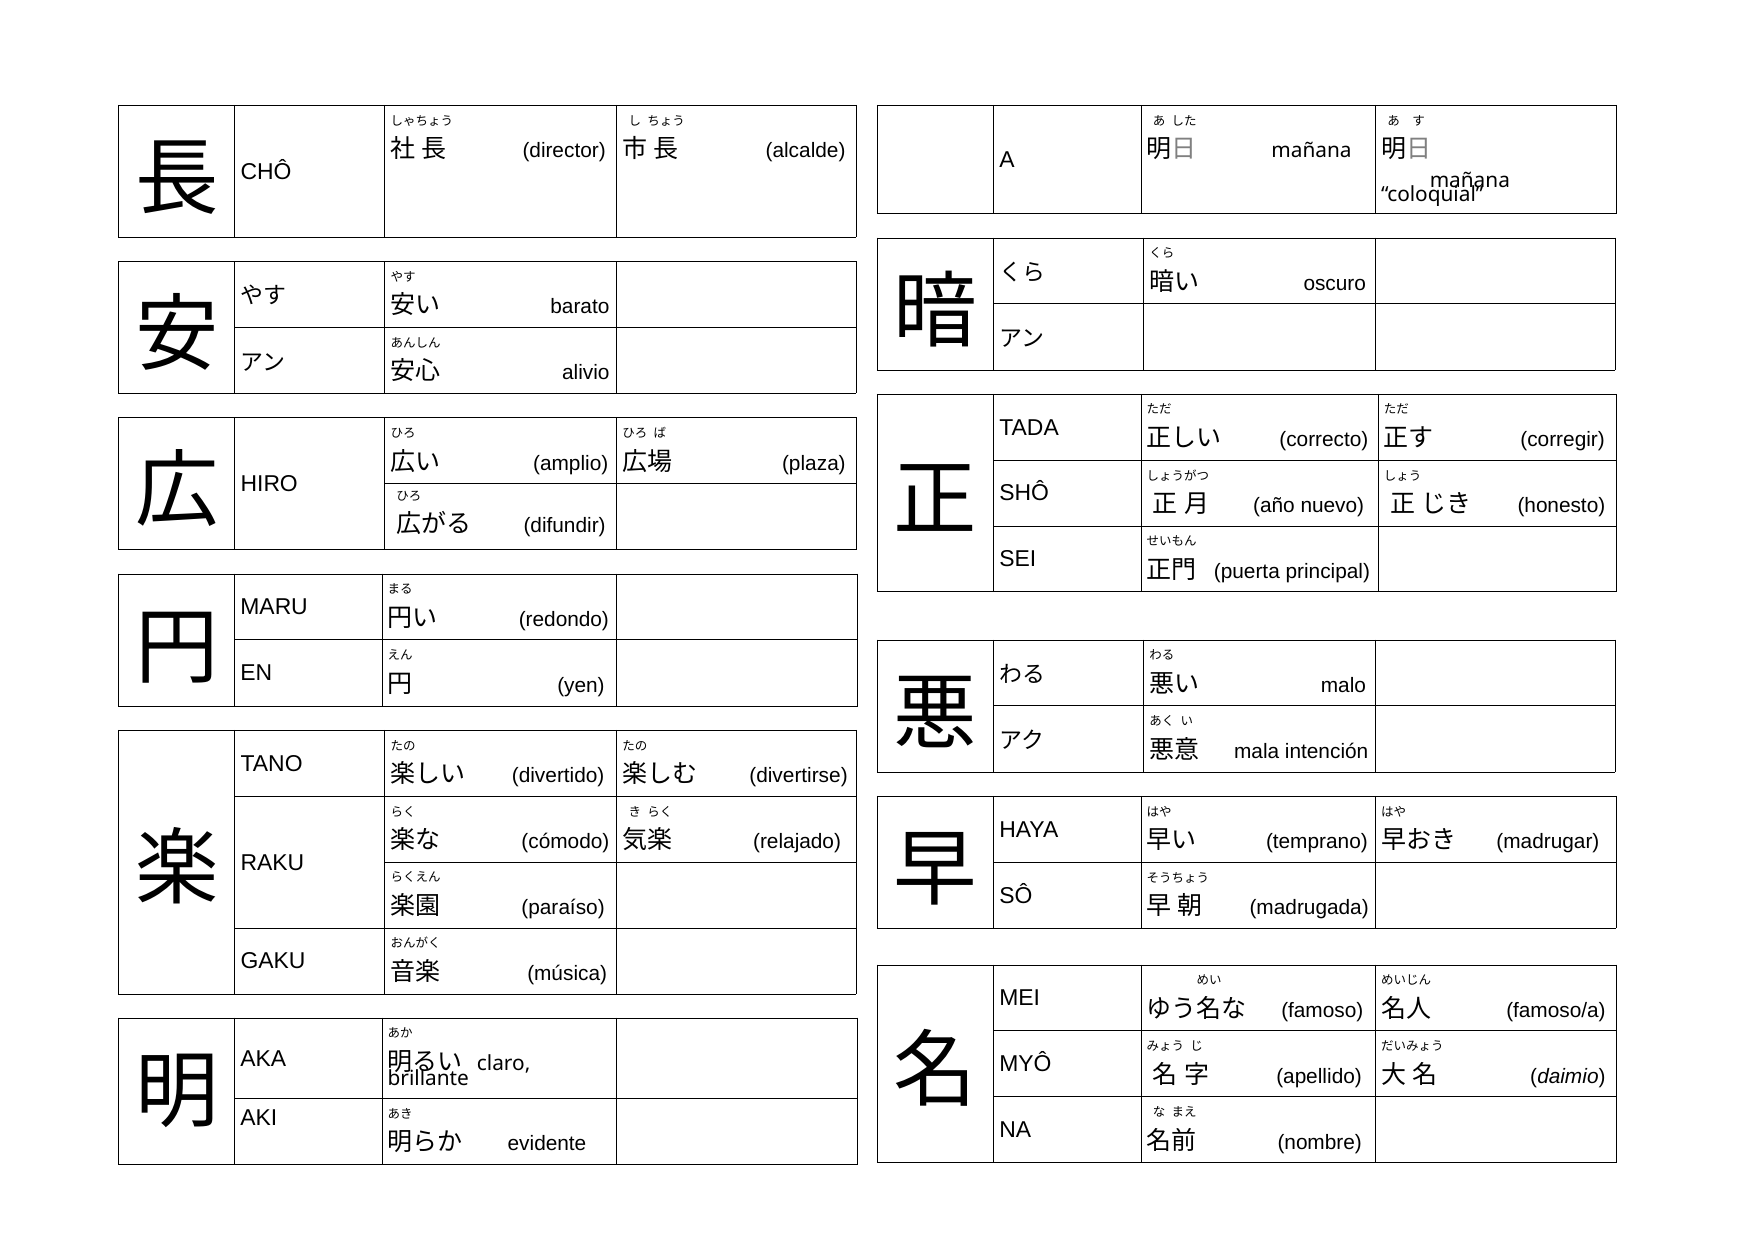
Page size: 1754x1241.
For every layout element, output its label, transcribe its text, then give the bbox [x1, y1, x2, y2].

table_header [617, 575, 857, 639]
table_cell 正しょうじき (honesto) [1379, 461, 1616, 526]
table_cell アン [994, 304, 1143, 369]
table_header 正 [878, 395, 993, 591]
table_header ゆう名めいな (famoso) [1142, 966, 1375, 1030]
table_cell 市し長ちょう (alcalde) [617, 106, 856, 237]
table_header 明あかるい claro, brillante [383, 1019, 616, 1098]
table_header 正ただす (corregir) [1379, 395, 1616, 459]
table_cell 名な前まえ (nombre) [1142, 1097, 1375, 1162]
table_header 名 [878, 966, 993, 1162]
table_cell A [994, 106, 1141, 213]
table_cell 楽らくな (cómodo) [385, 797, 616, 862]
table_cell AKI [235, 1099, 382, 1164]
table_header くら [994, 239, 1143, 303]
table_cell SHÔ [994, 461, 1141, 526]
table_cell SÔ [994, 863, 1141, 928]
table_header 広ひろい (amplio) [385, 418, 616, 483]
table_cell [617, 640, 857, 706]
table_header やす [235, 262, 384, 327]
table_cell [617, 1099, 857, 1164]
table_header 安 [119, 262, 234, 393]
table_cell 安あん心しん alivio [385, 328, 616, 393]
table_cell 楽らく園えん (paraíso) [385, 863, 616, 927]
table_cell 正しょう月がつ (año nuevo) [1142, 461, 1378, 526]
table_cell 円えん (yen) [383, 640, 616, 706]
table_header 正ただしい (correcto) [1142, 395, 1378, 459]
table_header 早はやおき (madrugar) [1376, 797, 1616, 862]
table_cell EN [235, 640, 382, 706]
table_header 悪わるい malo [1144, 641, 1375, 705]
table_cell [617, 929, 856, 993]
table_header 円 [119, 575, 234, 706]
table_header 楽たのしむ (divertirse) [617, 731, 856, 796]
table_cell 名みょう字じ (apellido) [1142, 1031, 1375, 1096]
table_header 明 [119, 1019, 234, 1164]
table_header 早はやい (temprano) [1142, 797, 1375, 862]
table_header [617, 262, 856, 327]
table_cell [1379, 527, 1616, 591]
table_header 早 [878, 797, 993, 928]
table_header [878, 106, 993, 213]
table_header TADA [994, 395, 1141, 459]
table_header AKA [235, 1019, 382, 1098]
table_cell 早そう朝ちょう (madrugada) [1142, 863, 1375, 928]
table_header [617, 1019, 857, 1098]
table_header わる [994, 641, 1143, 705]
table_cell 社しゃ長ちょう (director) [385, 106, 616, 237]
table_header TANO [235, 731, 384, 796]
table_cell 広ひろがる (difundir) [385, 484, 616, 549]
table_cell CHÔ [235, 106, 384, 237]
table_header 安やすい barato [385, 262, 616, 327]
table_cell [1376, 1097, 1616, 1162]
table_header 暗 [878, 239, 993, 369]
table_cell [1376, 706, 1615, 772]
table_cell 悪あく意い mala intención [1144, 706, 1375, 772]
table_cell [617, 328, 856, 393]
table_cell [1376, 304, 1615, 369]
table_header HIRO [235, 418, 384, 549]
table_header 広ひろ場ば (plaza) [617, 418, 856, 483]
table_header 楽 [119, 731, 234, 993]
table_header 円まるい (redondo) [383, 575, 616, 639]
table_header MEI [994, 966, 1141, 1030]
table_header 悪 [878, 641, 993, 772]
table_header MARU [235, 575, 382, 639]
table_header 暗くらい oscuro [1144, 239, 1375, 303]
table_cell アン [235, 328, 384, 393]
table_cell SEI [994, 527, 1141, 591]
table_cell GAKU [235, 929, 384, 993]
table_cell 大だい名みょう (daimio) [1376, 1031, 1616, 1096]
table_cell [1144, 304, 1375, 369]
table_header [1376, 239, 1615, 303]
table_cell 明あ日す mañana “coloquial” [1376, 106, 1616, 213]
table_cell 明あ日した mañana [1142, 106, 1375, 213]
table_cell 明あきらか evidente [383, 1099, 616, 1164]
table_cell [1376, 863, 1616, 928]
table_cell 音おん楽がく (música) [385, 929, 616, 993]
table_cell [617, 863, 856, 927]
table_cell 正せい門もん (puerta principal) [1142, 527, 1378, 591]
table_header [1376, 641, 1615, 705]
table_cell NA [994, 1097, 1141, 1162]
table_header 名めい人じん (famoso/a) [1376, 966, 1616, 1030]
table_cell アク [994, 706, 1143, 772]
table_header 広 [119, 418, 234, 549]
table_cell MYÔ [994, 1031, 1141, 1096]
table_header 長 [119, 106, 234, 237]
table_cell [617, 484, 856, 549]
table_header 楽たのしい (divertido) [385, 731, 616, 796]
table_cell RAKU [235, 797, 384, 927]
table_cell 気き楽らく (relajado) [617, 797, 856, 862]
table_header HAYA [994, 797, 1141, 862]
